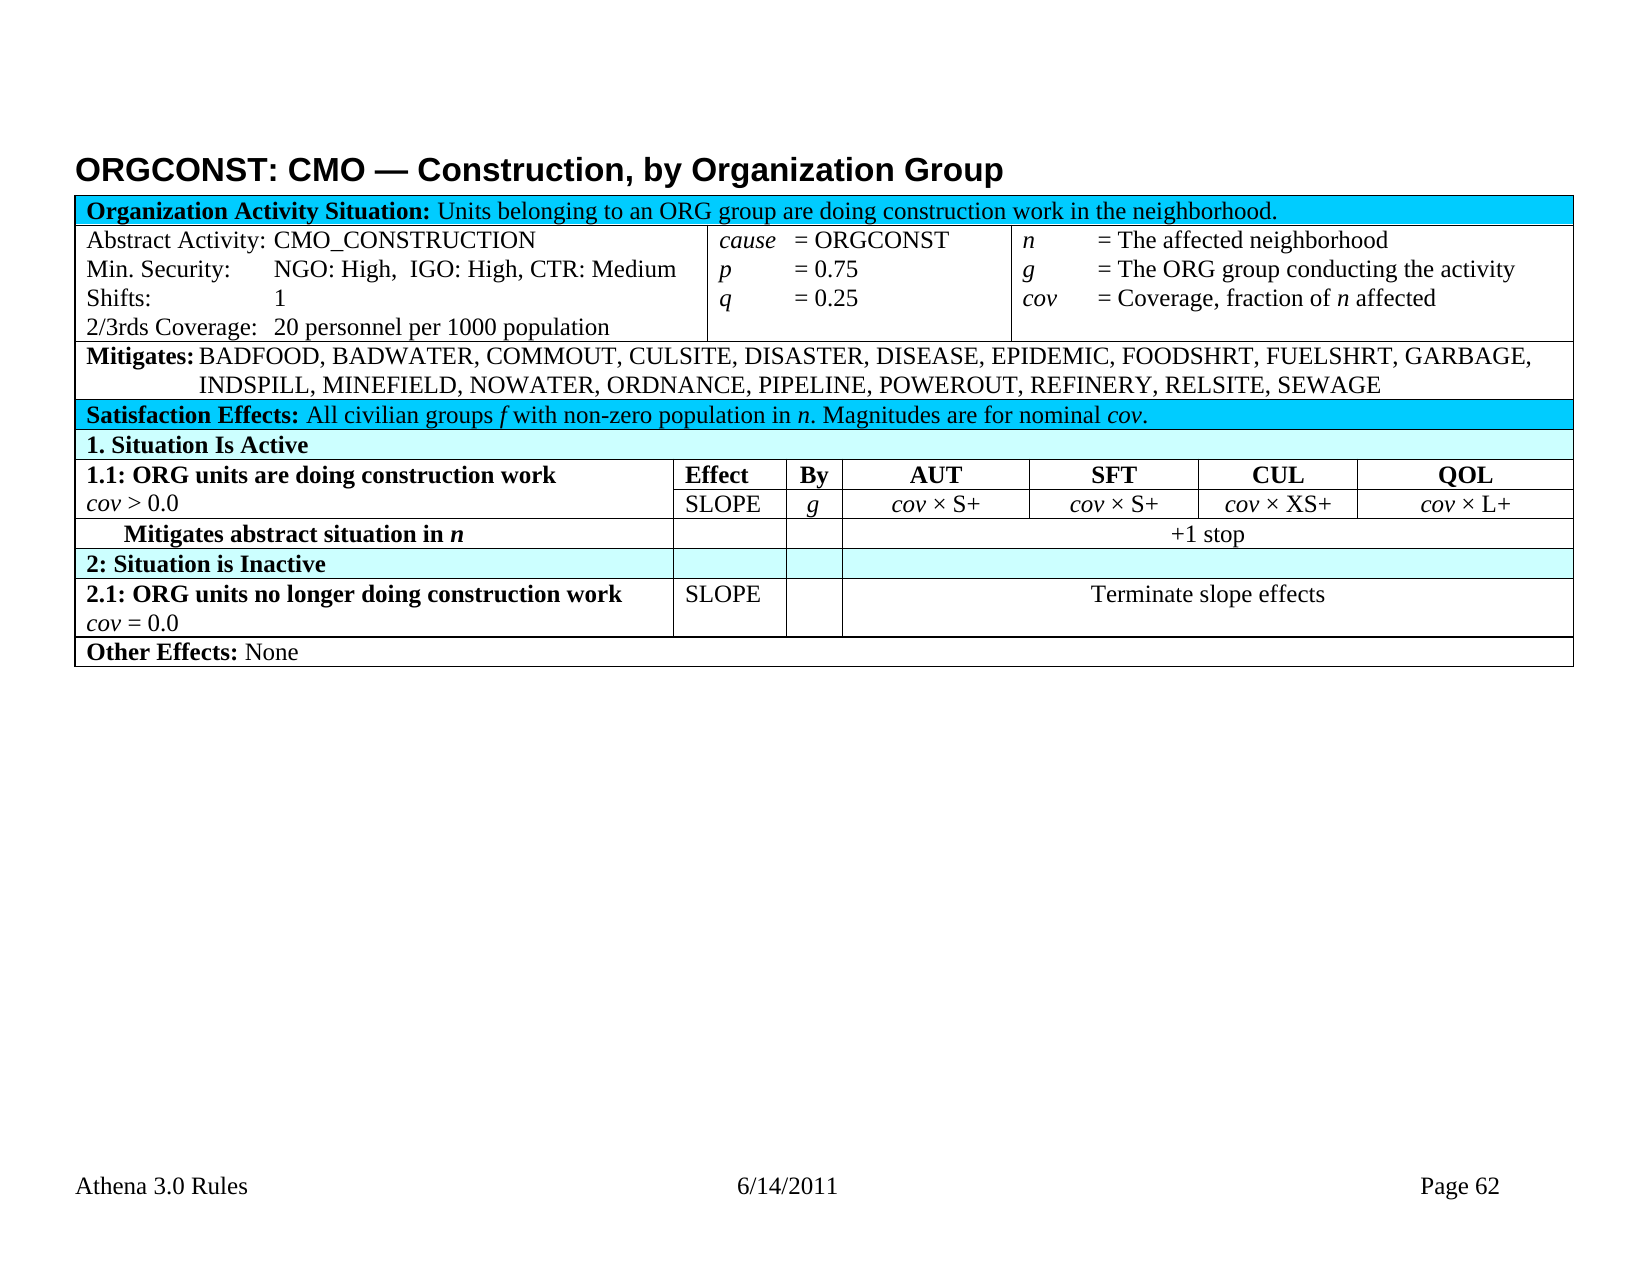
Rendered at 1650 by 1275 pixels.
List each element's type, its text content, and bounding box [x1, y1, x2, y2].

table_cell Other Effects: None [76, 638, 1573, 666]
table_cell Satisfaction Effects: All civilian groups f with non-zero population in n. Magnitudes are for nominal cov. [76, 400, 1573, 429]
table_cell cov × L+ [1358, 490, 1573, 518]
table_cell QOL [1358, 460, 1573, 488]
table_cell Terminate slope effects [843, 579, 1573, 636]
table_cell cov × S+ [1030, 490, 1198, 518]
table_cell By [787, 460, 842, 488]
table_cell [674, 549, 786, 578]
table_cell SLOPE [674, 579, 786, 636]
table_cell [843, 549, 1573, 578]
table_cell CUL [1199, 460, 1357, 488]
table_cell cause = ORGCONST p = 0.75 q = 0.25 [708, 226, 1011, 341]
table_cell n = The affected neighborhood g = The ORG group conducting the activity cov = Coverage, fraction of n affected [1012, 226, 1573, 341]
text ORGCONST: CMO — Construction, by Organization Group [75, 150, 1575, 188]
table_cell g [787, 490, 842, 518]
table_cell Mitigates: BADFOOD, BADWATER, COMMOUT, CULSITE, DISASTER, DISEASE, EPIDEMIC, FOODSHRT, FUELSHRT, GARBAGE, INDSPILL, MINEFIELD, NOWATER, ORDNANCE, PIPELINE, POWEROUT, REFINERY, RELSITE, SEWAGE [76, 342, 1573, 399]
table_cell Effect [674, 460, 786, 488]
table_cell 2: Situation is Inactive [76, 549, 673, 578]
table_cell [674, 519, 786, 548]
table_header Organization Activity Situation: Units belonging to an ORG group are doing construction work in the neighborhood. [76, 196, 1573, 224]
table_cell cov × XS+ [1199, 490, 1357, 518]
table_cell 2.1: ORG units no longer doing construction work cov = 0.0 [76, 579, 673, 636]
table_cell SFT [1030, 460, 1198, 488]
table_cell 1.1: ORG units are doing construction work cov > 0.0 [76, 460, 673, 518]
table_cell 1. Situation Is Active [76, 430, 1573, 459]
table_cell SLOPE [674, 490, 786, 518]
table_cell [787, 579, 842, 636]
table_cell [787, 549, 842, 578]
table_cell AUT [843, 460, 1029, 488]
table_cell cov × S+ [843, 490, 1029, 518]
table_cell [787, 519, 842, 548]
table_cell Abstract Activity: CMO_CONSTRUCTION Min. Security: NGO: High, IGO: High, CTR: Medium Shifts: 1 2/3rds Coverage: 20 personnel per 1000 population [76, 226, 707, 341]
table_cell Mitigates abstract situation in n [76, 519, 673, 548]
table_cell +1 stop [843, 519, 1573, 548]
